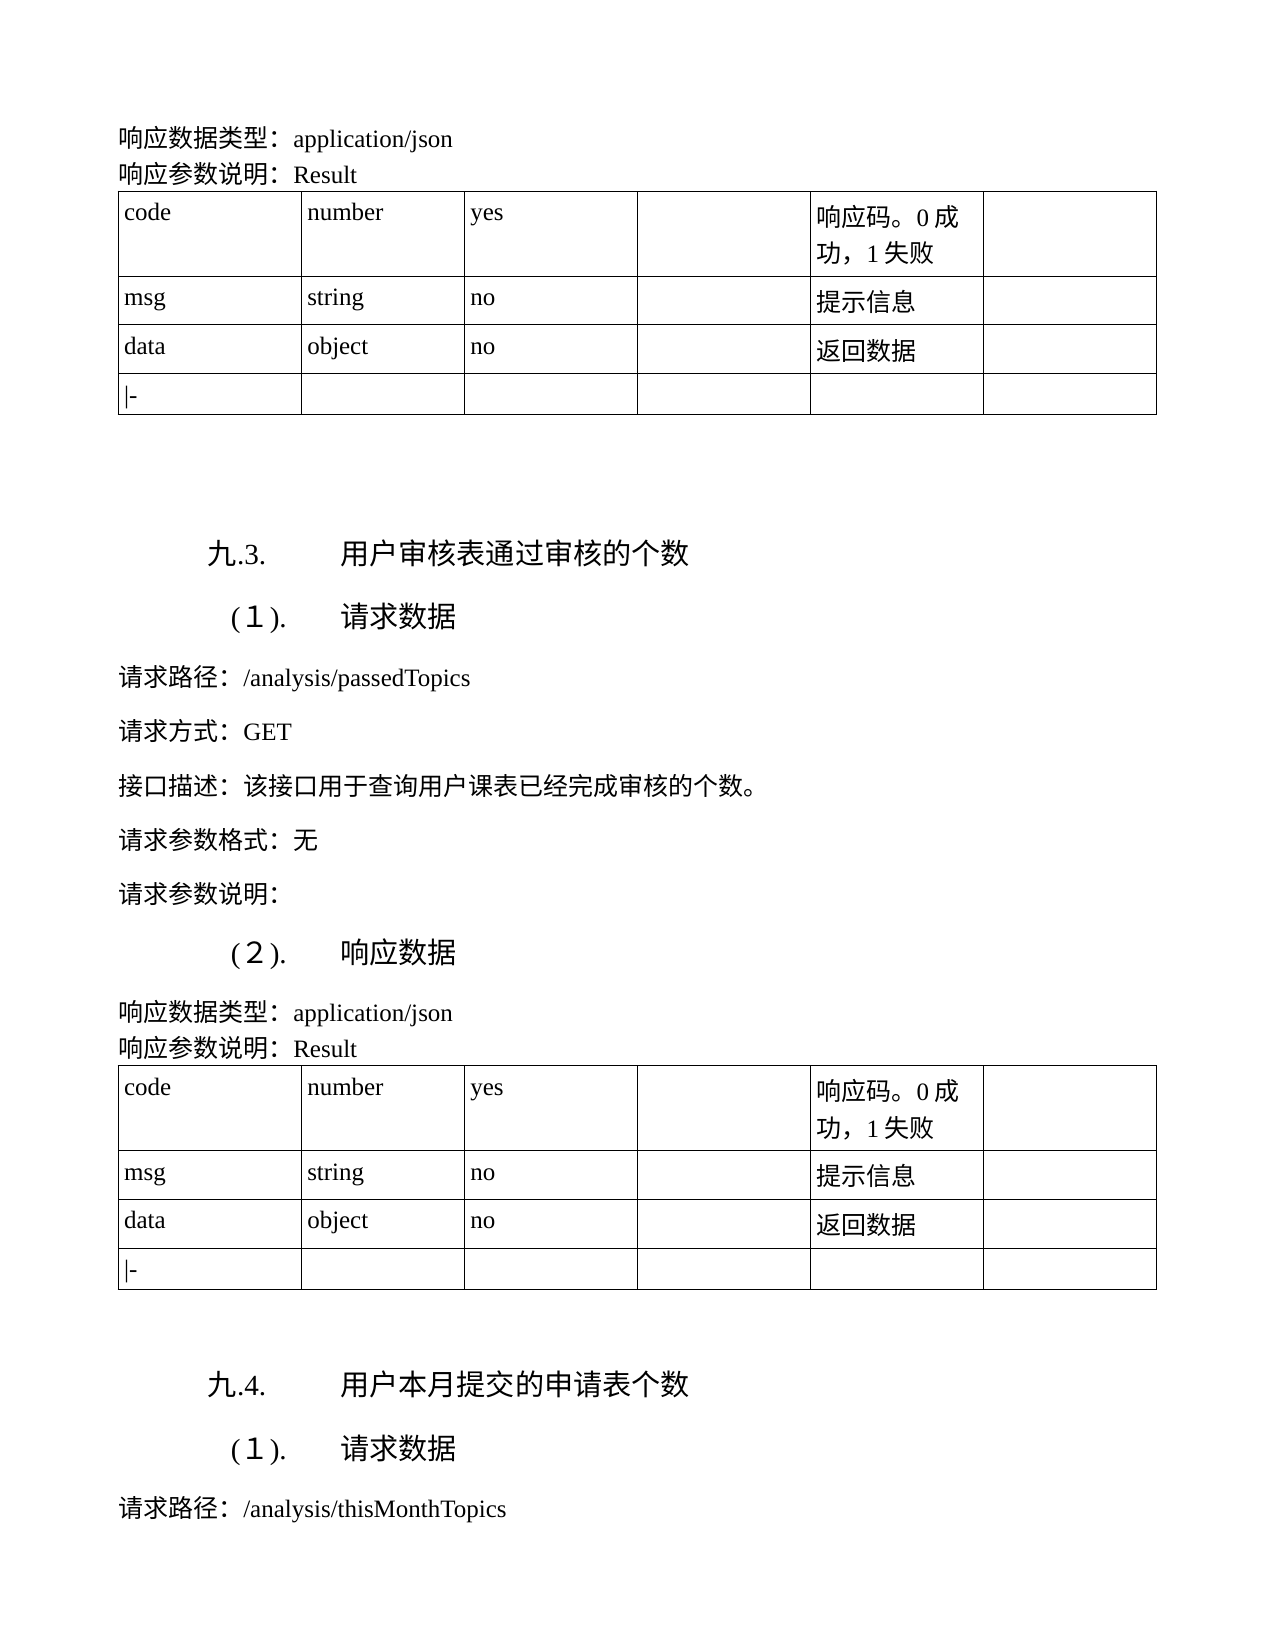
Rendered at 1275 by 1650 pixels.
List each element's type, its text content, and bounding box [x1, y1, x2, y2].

table_cell [811, 374, 983, 414]
table_header [984, 1066, 1156, 1150]
table_header number [302, 192, 464, 276]
table_cell msg [119, 277, 301, 324]
table_cell 返回数据 [811, 1200, 983, 1248]
table_cell 返回数据 [811, 325, 983, 373]
table_cell object [302, 1200, 464, 1248]
table_cell [638, 325, 810, 373]
table_header [638, 1066, 810, 1150]
table_cell string [302, 1151, 464, 1199]
table_cell [465, 374, 637, 414]
table_cell [984, 1249, 1156, 1289]
table_cell 提示信息 [811, 1151, 983, 1199]
subtitle 响应数据 [231, 929, 1157, 971]
table_cell [638, 277, 810, 324]
table_header number [302, 1066, 464, 1150]
table_header code [119, 1066, 301, 1150]
table_header [984, 192, 1156, 276]
table_header 响应码。0成功，1失败 [811, 192, 983, 276]
table_header yes [465, 1066, 637, 1150]
text 响应参数说明：Result [118, 1029, 1157, 1065]
table_cell no [465, 1151, 637, 1199]
table_cell |- [119, 1249, 301, 1289]
table_cell [984, 277, 1156, 324]
subtitle 用户本月提交的申请表个数 [193, 1362, 1157, 1404]
table_cell [984, 1151, 1156, 1199]
text 响应参数说明：Result [118, 154, 1157, 191]
table_cell no [465, 325, 637, 373]
table_header 响应码。0成功，1失败 [811, 1066, 983, 1150]
table_cell [984, 1200, 1156, 1248]
table_cell object [302, 325, 464, 373]
text 响应数据类型：application/json [118, 993, 1157, 1029]
table_header code [119, 192, 301, 276]
table_cell data [119, 1200, 301, 1248]
text 请求路径：/analysis/thisMonthTopics [118, 1489, 1157, 1525]
table_header [638, 192, 810, 276]
table_cell data [119, 325, 301, 373]
table_cell [302, 374, 464, 414]
subtitle 用户审核表通过审核的个数 [193, 530, 1157, 573]
table_cell [984, 325, 1156, 373]
table_cell [302, 1249, 464, 1289]
table_cell |- [119, 374, 301, 414]
table_cell 提示信息 [811, 277, 983, 324]
table_cell no [465, 1200, 637, 1248]
table_header yes [465, 192, 637, 276]
table_cell [638, 1151, 810, 1199]
table_cell no [465, 277, 637, 324]
table_cell [638, 1200, 810, 1248]
text 请求路径：/analysis/passedTopics [118, 657, 1157, 693]
text 接口描述：该接口用于查询用户课表已经完成审核的个数。 [118, 766, 1157, 802]
table_cell [811, 1249, 983, 1289]
text 响应数据类型：application/json [118, 118, 1157, 154]
table_cell msg [119, 1151, 301, 1199]
table_cell [465, 1249, 637, 1289]
table_cell [984, 374, 1156, 414]
text 请求参数格式：无 [118, 820, 1157, 857]
subtitle 请求数据 [231, 594, 1157, 636]
text 请求方式：GET [118, 712, 1157, 748]
text 请求参数说明： [118, 875, 1157, 911]
subtitle 请求数据 [231, 1425, 1157, 1467]
table_cell string [302, 277, 464, 324]
table_cell [638, 374, 810, 414]
table_cell [638, 1249, 810, 1289]
